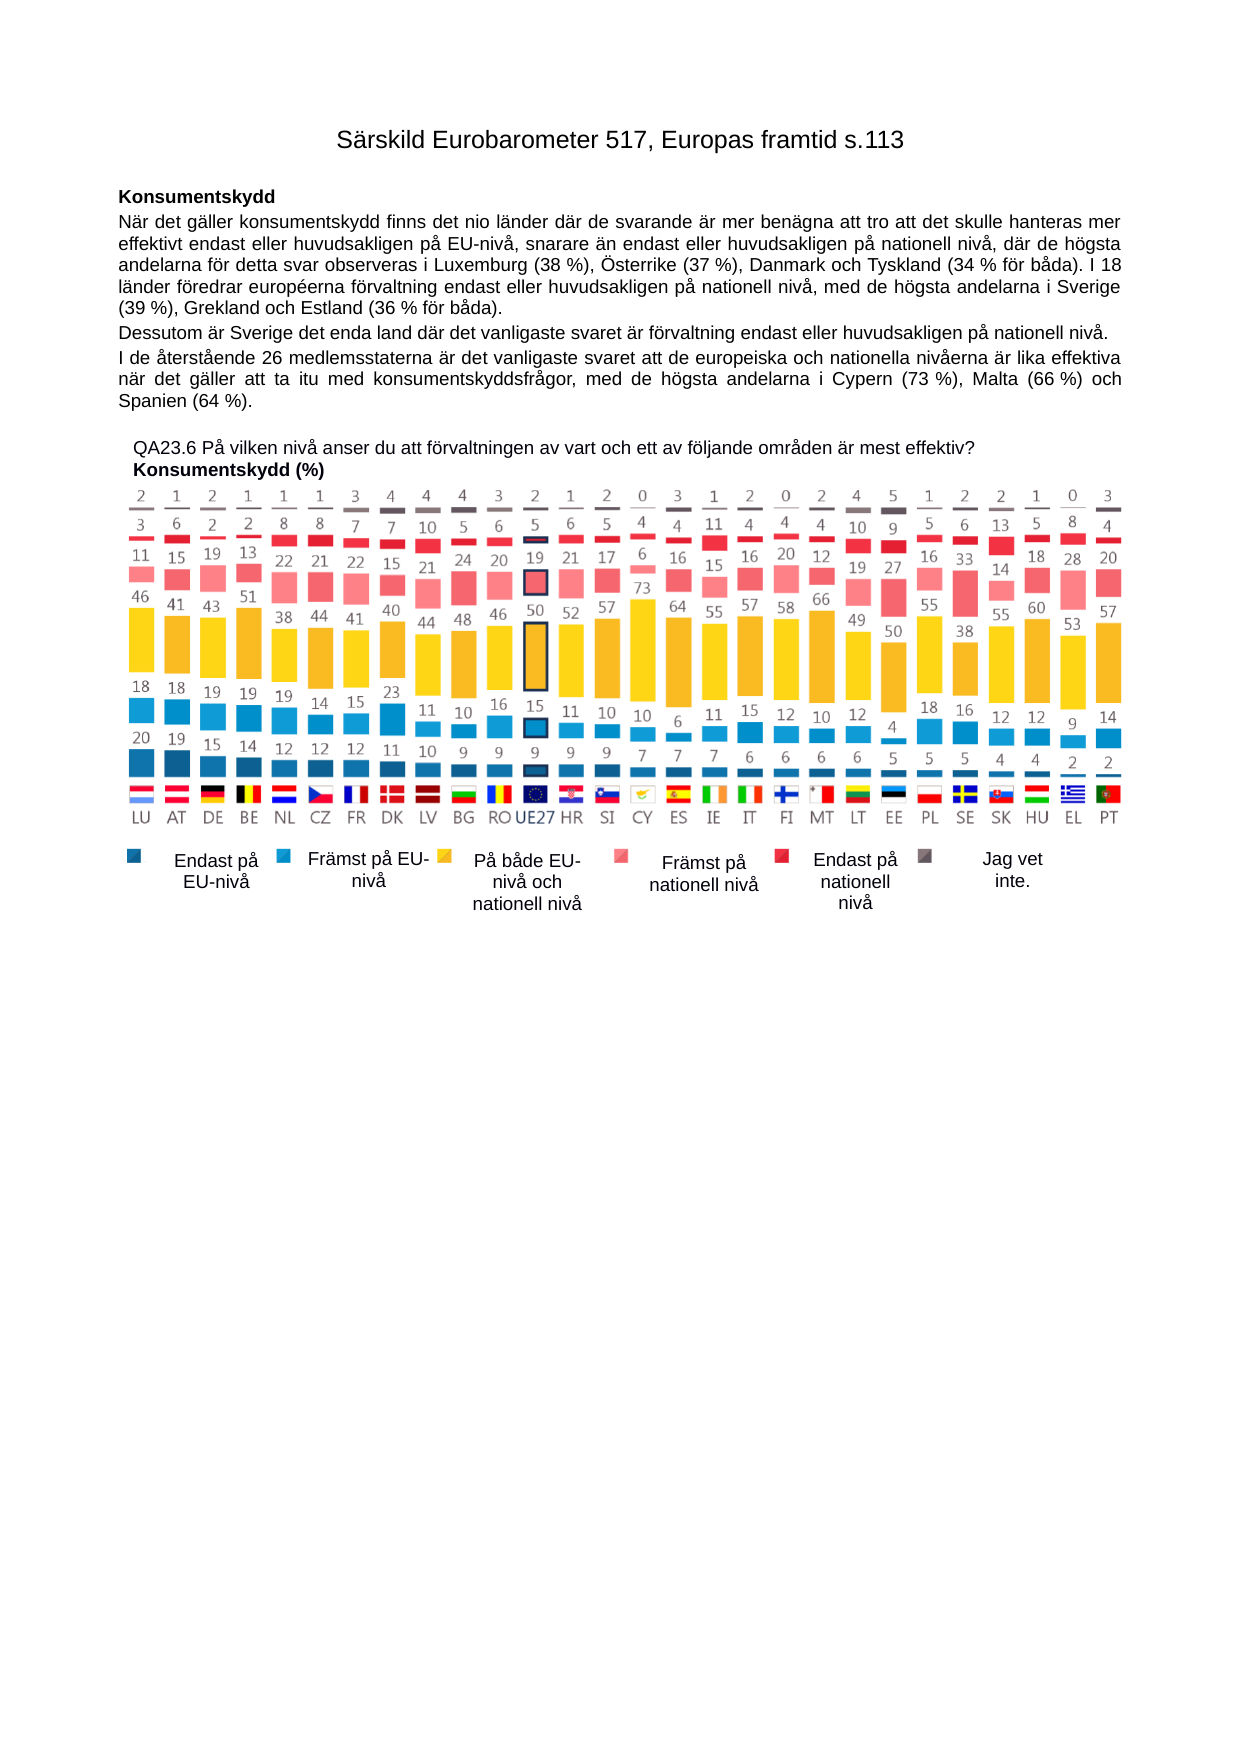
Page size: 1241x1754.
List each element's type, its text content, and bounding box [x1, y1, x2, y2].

text Konsumentskydd [118, 186, 1122, 208]
picture [119, 482, 1123, 884]
text Dessutom är Sverige det enda land där det vanligaste svaret är förvaltning endast eller huvudsakligen på nationell nivå. [118, 322, 1122, 343]
text I de återstående 26 medlemsstaterna är det vanligaste svaret att de europeiska och nationella nivåerna är lika effektiva när det gäller att ta itu med konsumentskyddsfrågor, med de högsta andelarna i Cypern (73 %), Malta (66 %) och Spanien (64 %). [118, 347, 1122, 411]
text När det gäller konsumentskydd finns det nio länder där de svarande är mer benägna att tro att det skulle hanteras mer effektivt endast eller huvudsakligen på EU-nivå, snarare än endast eller huvudsakligen på nationell nivå, där de högsta andelarna för detta svar observeras i Luxemburg (38 %), Österrike (37 %), Danmark och Tyskland (34 % för båda). I 18 länder föredrar européerna förvaltning endast eller huvudsakligen på nationell nivå, med de högsta andelarna i Sverige (39 %), Grekland och Estland (36 % för båda). [118, 211, 1122, 319]
